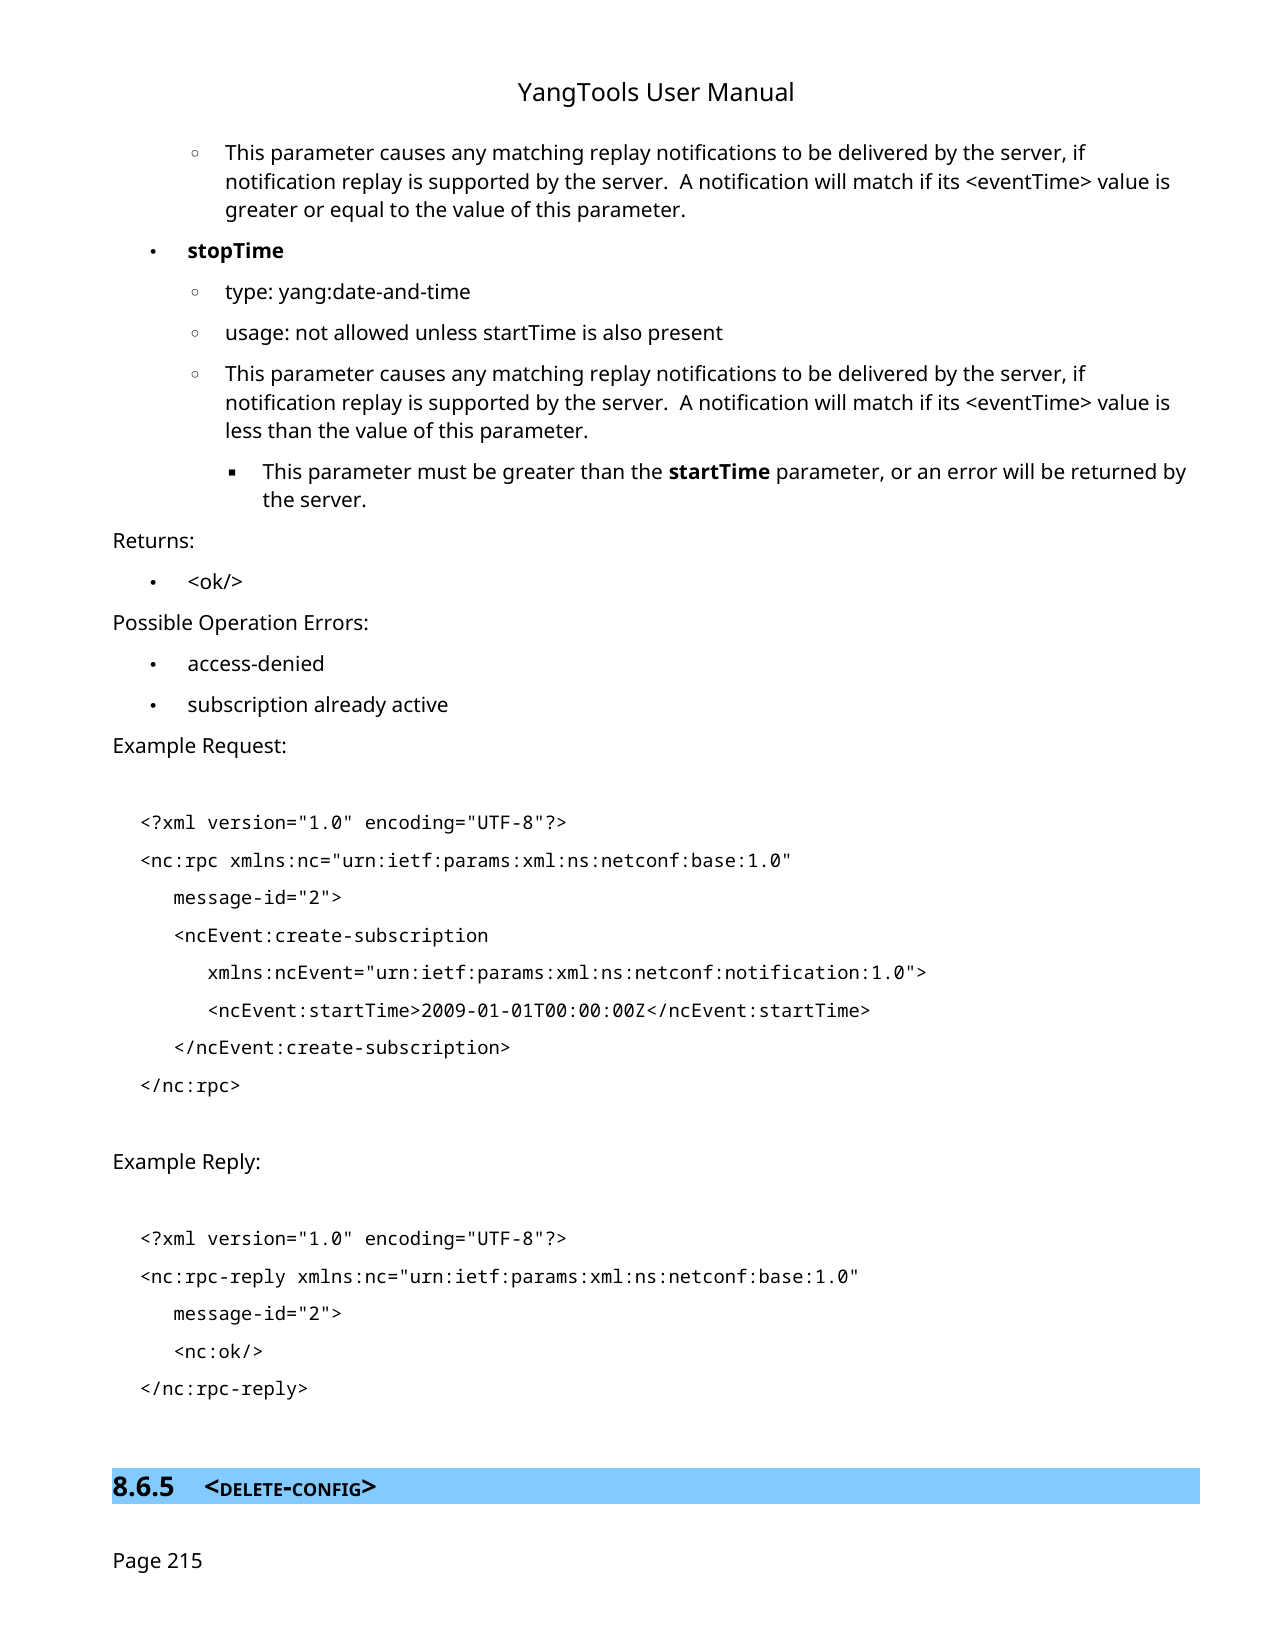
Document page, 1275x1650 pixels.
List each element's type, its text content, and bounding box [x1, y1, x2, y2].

text <nc:rpc-reply xmlns:nc="urn:ietf:params:xml:ns:netconf:base:1.0" [139, 1263, 1200, 1288]
list This parameter causes any matching replay notifications to be delivered by the server, if notification replay is supported by the server. A notification will match if its <eventTime> value is greater or equal to the value of this parameter. [187, 138, 1200, 224]
text <ncEvent:startTime>2009-01-01T00:00:00Z</ncEvent:startTime> [139, 997, 1200, 1022]
text <nc:ok/> [139, 1338, 1200, 1363]
text message-id="2"> [139, 884, 1200, 910]
text </nc:rpc> [139, 1072, 1200, 1097]
text message-id="2"> [139, 1300, 1200, 1326]
text <nc:rpc xmlns:nc="urn:ietf:params:xml:ns:netconf:base:1.0" [139, 847, 1200, 872]
list This parameter must be greater than the startTime parameter, or an error will be returned by the server. [225, 457, 1200, 514]
subtitle <delete-config> [112, 1468, 1200, 1504]
text xmlns:ncEvent="urn:ietf:params:xml:ns:netconf:notification:1.0"> [139, 959, 1200, 985]
list <ok/> [150, 567, 1200, 596]
list type: yang:date-and-time [187, 277, 1200, 306]
list This parameter causes any matching replay notifications to be delivered by the server, if notification replay is supported by the server. A notification will match if its <eventTime> value is less than the value of this parameter. [187, 359, 1200, 444]
text Example Request: [112, 731, 1200, 759]
text Example Reply: [112, 1147, 1200, 1175]
text <?xml version="1.0" encoding="UTF-8"?> [139, 1225, 1200, 1251]
list subscription already active [150, 690, 1200, 718]
list access-denied [150, 649, 1200, 678]
text Returns: [112, 526, 1200, 555]
text <ncEvent:create-subscription [139, 922, 1200, 947]
text </ncEvent:create-subscription> [139, 1034, 1200, 1060]
text <?xml version="1.0" encoding="UTF-8"?> [139, 809, 1200, 835]
text </nc:rpc-reply> [139, 1375, 1200, 1401]
text Possible Operation Errors: [112, 608, 1200, 637]
list usage: not allowed unless startTime is also present [187, 318, 1200, 347]
list stopTime [150, 236, 1200, 265]
